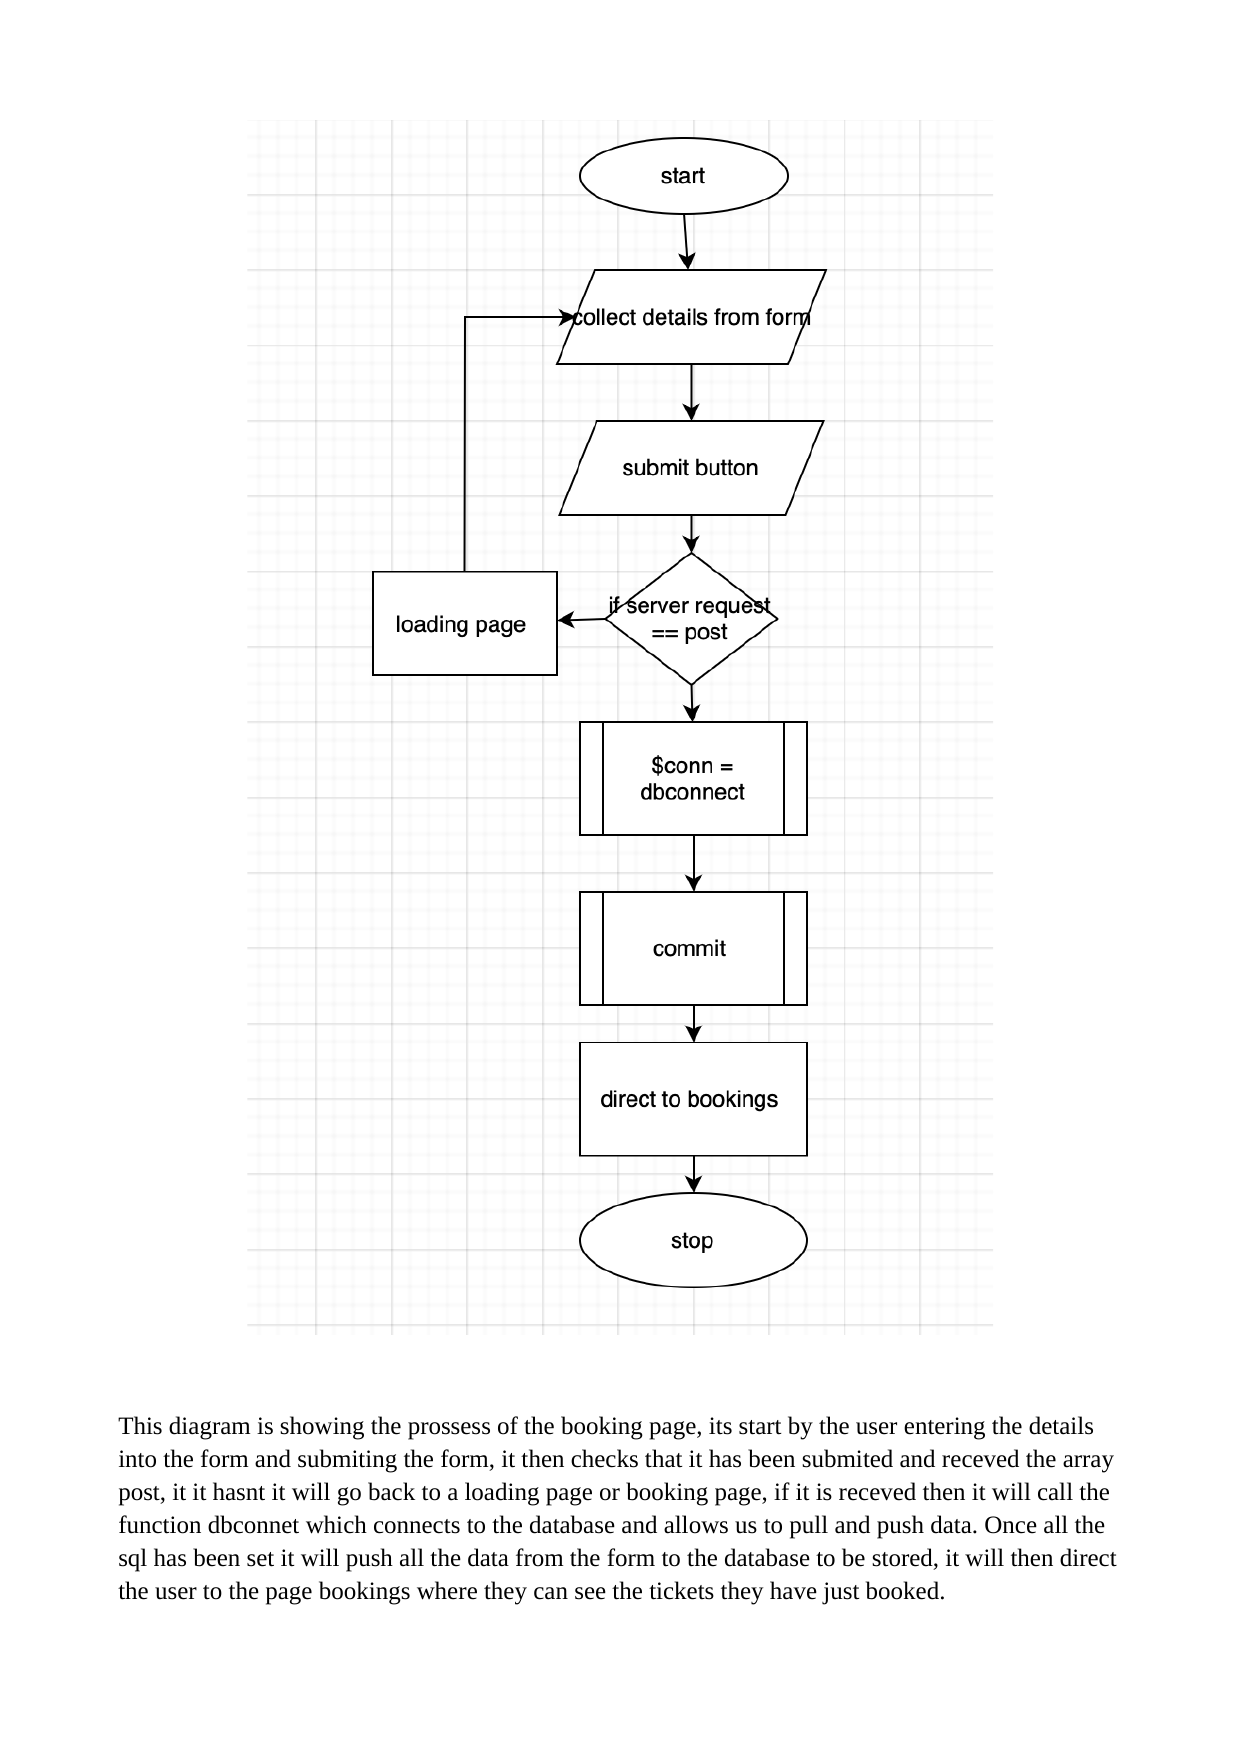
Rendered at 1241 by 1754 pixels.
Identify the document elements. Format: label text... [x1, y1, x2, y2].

picture [247, 118, 994, 1335]
text This diagram is showing the prossess of the booking page, its start by the user entering the details into the form and submiting the form, it then checks that it has been submited and receved the array post, it it hasnt it will go back to a loading page or booking page, if it is receved then it will call the function dbconnet which connects to the database and allows us to pull and push data. Once all the sql has been set it will push all the data from the form to the database to be stored, it will then direct the user to the page bookings where they can see the tickets they have just booked. [118, 1411, 1122, 1605]
